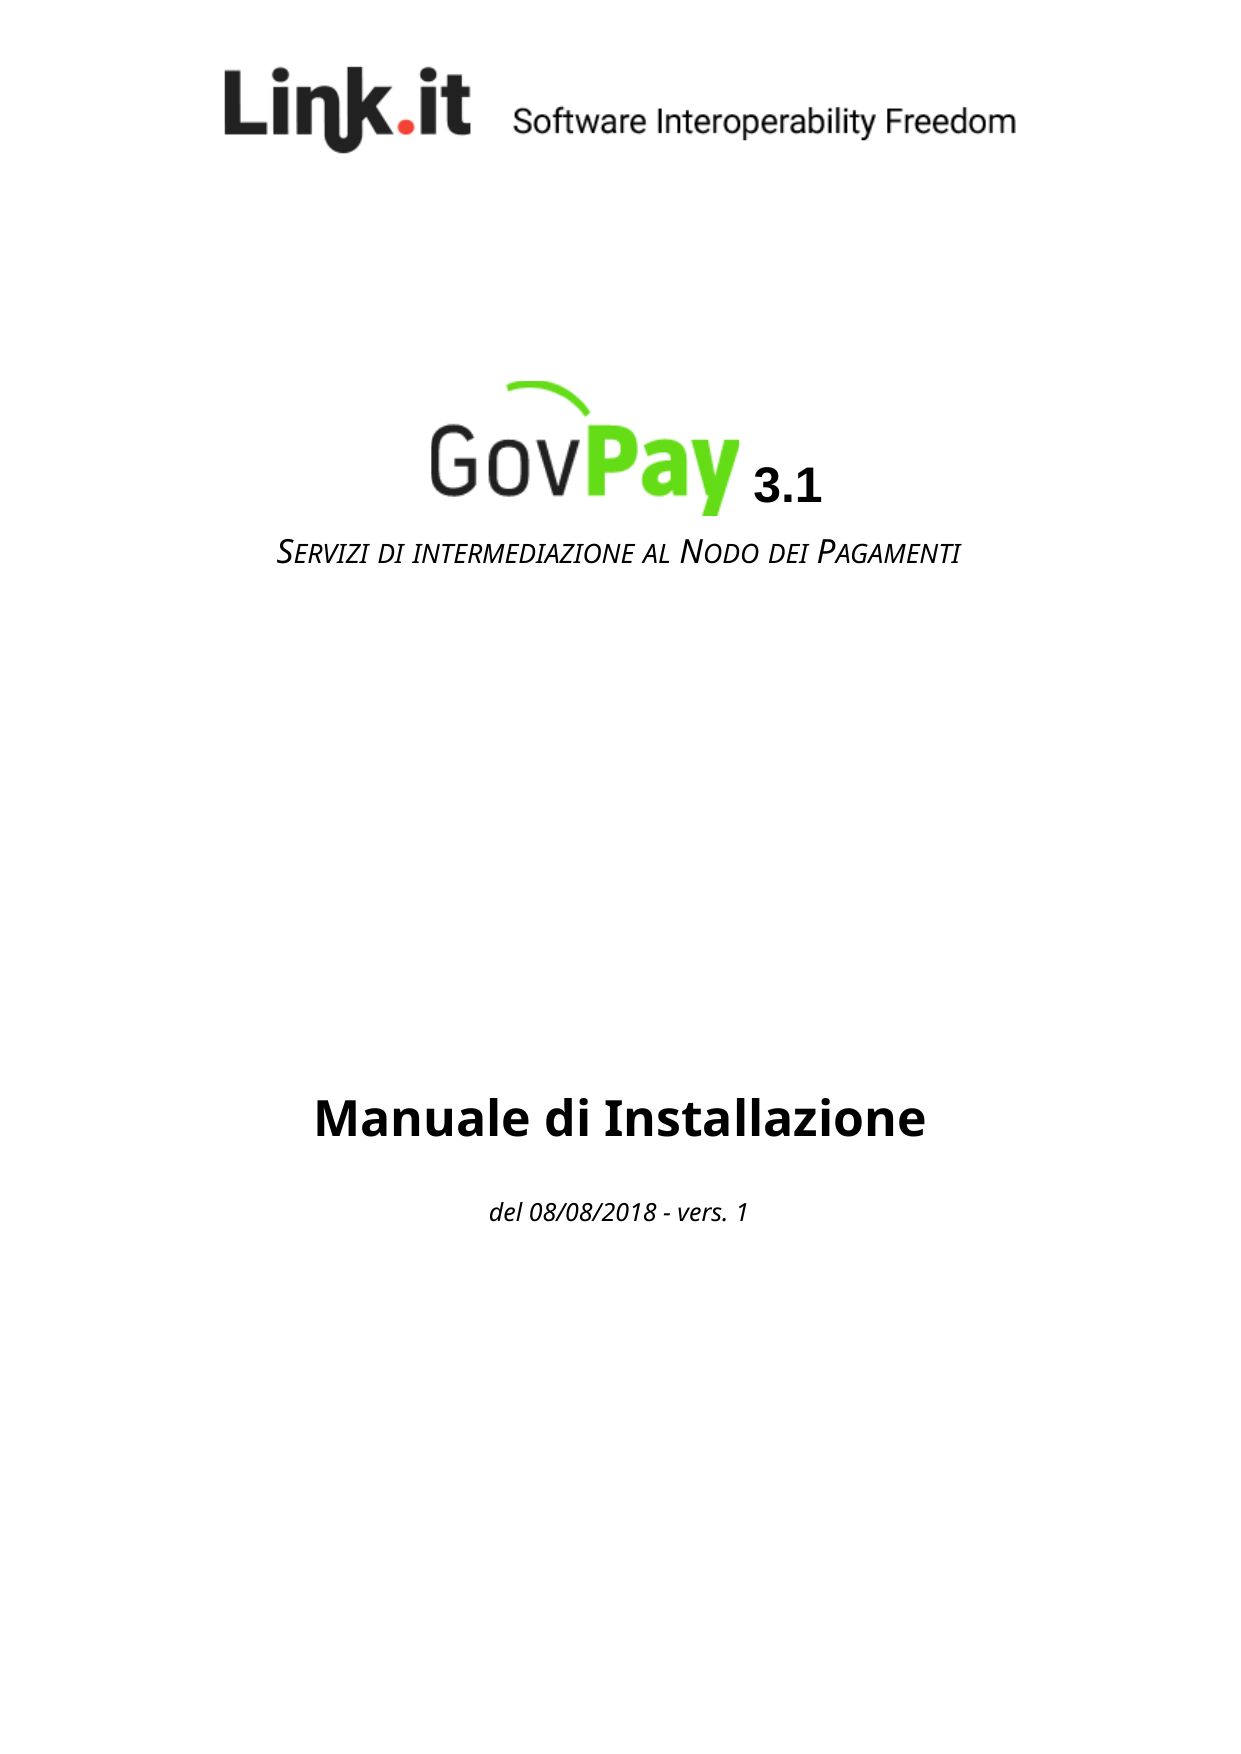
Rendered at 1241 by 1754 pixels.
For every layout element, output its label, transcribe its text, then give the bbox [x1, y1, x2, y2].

picture [431, 381, 740, 516]
subtitle [118, 381, 431, 515]
text del 08/08/2018 - vers. 1 [118, 1194, 1122, 1228]
text Servizi di intermediazione al Nodo dei Pagamenti [118, 528, 1122, 573]
text Manuale di Installazione [118, 1082, 1122, 1151]
subtitle 3.1 [740, 381, 1122, 515]
picture [118, 37, 1123, 172]
